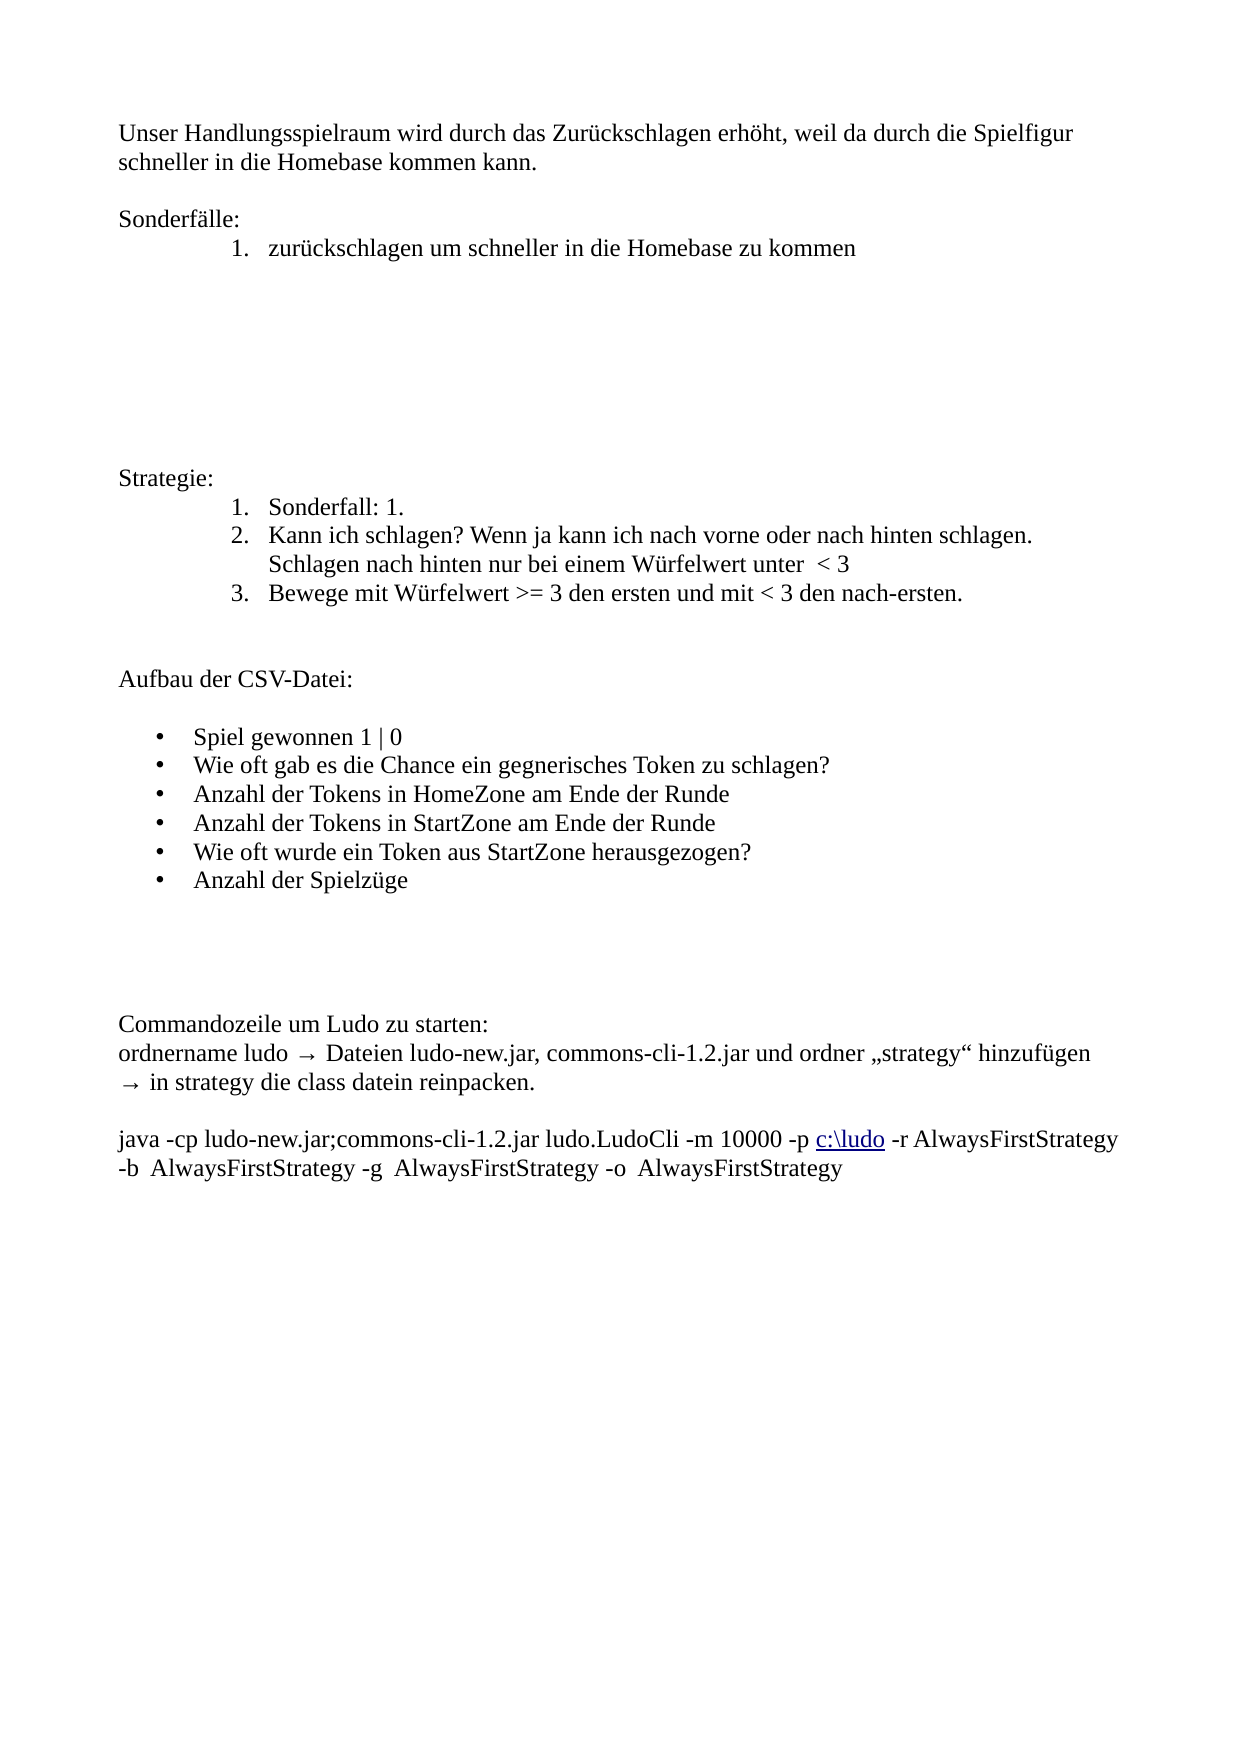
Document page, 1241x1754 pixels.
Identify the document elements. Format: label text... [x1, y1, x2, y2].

list Bewege mit Würfelwert >= 3 den ersten und mit < 3 den nach-ersten. [231, 578, 1122, 607]
list Spiel gewonnen 1 | 0 [156, 722, 1122, 751]
text Commandozeile um Ludo zu starten: [118, 1009, 1122, 1038]
list Anzahl der Tokens in StartZone am Ende der Runde [156, 808, 1122, 837]
text Sonderfälle: [118, 204, 1122, 233]
text Aufbau der CSV-Datei: [118, 664, 1122, 693]
list Anzahl der Spielzüge [156, 866, 1122, 894]
list Kann ich schlagen? Wenn ja kann ich nach vorne oder nach hinten schlagen. Schlagen nach hinten nur bei einem Würfelwert unter < 3 [231, 521, 1122, 578]
list Sonderfall: 1. [231, 492, 1122, 521]
text Unser Handlungsspielraum wird durch das Zurückschlagen erhöht, weil da durch die Spielfigur schneller in die Homebase kommen kann. [118, 118, 1122, 176]
text ordnername ludo → Dateien ludo-new.jar, commons-cli-1.2.jar und ordner „strategy“ hinzufügen → in strategy die class datein reinpacken. [118, 1038, 1122, 1096]
text java -cp ludo-new.jar;commons-cli-1.2.jar ludo.LudoCli -m 10000 -p c:\ludo -r AlwaysFirstStrategy -b AlwaysFirstStrategy -g AlwaysFirstStrategy -o AlwaysFirstStrategy [118, 1124, 1122, 1182]
list Anzahl der Tokens in HomeZone am Ende der Runde [156, 779, 1122, 808]
list zurückschlagen um schneller in die Homebase zu kommen [231, 233, 1122, 262]
list Wie oft gab es die Chance ein gegnerisches Token zu schlagen? [156, 751, 1122, 779]
list Wie oft wurde ein Token aus StartZone herausgezogen? [156, 837, 1122, 866]
text Strategie: [118, 463, 1122, 492]
